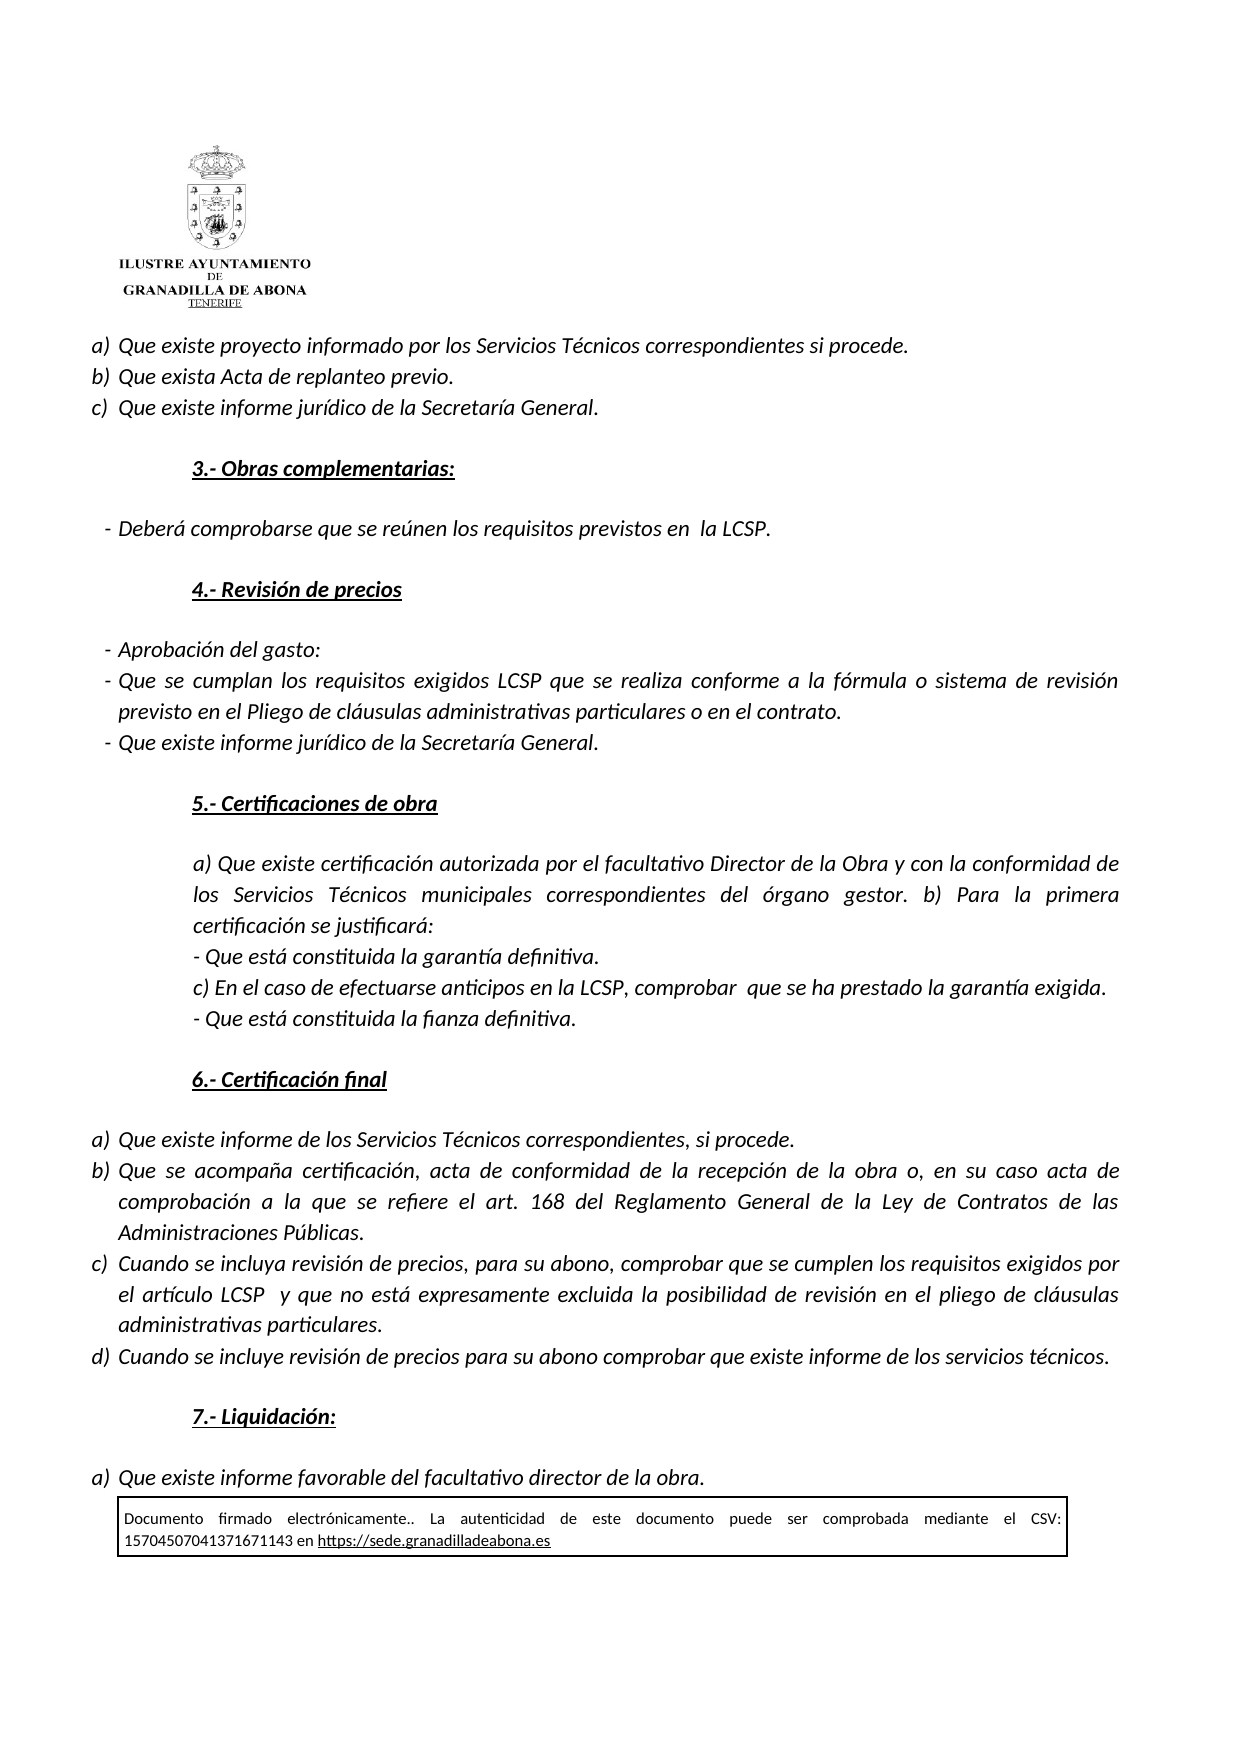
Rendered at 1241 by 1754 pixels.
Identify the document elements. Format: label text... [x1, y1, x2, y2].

list Que existe informe jurídico de la Secretaría General. [91, 393, 1124, 421]
text 5.- Certificaciones de obra [191, 789, 1141, 817]
text 7.- Liquidación: [191, 1402, 1141, 1431]
text 6.- Certificación final [191, 1065, 1141, 1093]
list Aprobación del gasto: [104, 635, 1124, 663]
list Que existe informe de los Servicios Técnicos correspondientes, si procede. [91, 1125, 1124, 1153]
text a) Que existe certificación autorizada por el facultativo Director de la Obra y con la conformidad de los Servicios Técnicos municipales correspondientes del órgano gestor. b) Para la primera certificación se justificará: [193, 849, 1124, 939]
list Que existe proyecto informado por los Servicios Técnicos correspondientes si procede. [91, 331, 1124, 359]
list Que existe informe jurídico de la Secretaría General. [104, 728, 1124, 756]
list Que existe informe favorable del facultativo director de la obra. [91, 1463, 1124, 1491]
text 4.- Revisión de precios [191, 575, 1141, 603]
list Que exista Acta de replanteo previo. [91, 362, 1124, 390]
list Cuando se incluye revisión de precios para su abono comprobar que existe informe de los servicios técnicos. [91, 1342, 1124, 1370]
text c) En el caso de efectuarse anticipos en la LCSP, comprobar que se ha prestado la garantía exigida. [193, 973, 1124, 1001]
list Cuando se incluya revisión de precios, para su abono, comprobar que se cumplen los requisitos exigidos por el artículo LCSP y que no está expresamente excluida la posibilidad de revisión en el pliego de cláusulas administrativas particulares. [91, 1249, 1124, 1339]
text - Que está constituida la fianza definitiva. [193, 1004, 1124, 1032]
list Que se acompaña certificación, acta de conformidad de la recepción de la obra o, en su caso acta de comprobación a la que se refiere el art. 168 del Reglamento General de la Ley de Contratos de las Administraciones Públicas. [91, 1157, 1124, 1246]
list Que se cumplan los requisitos exigidos LCSP que se realiza conforme a la fórmula o sistema de revisión previsto en el Pliego de cláusulas administrativas particulares o en el contrato. [104, 667, 1124, 725]
text 3.- Obras complementarias: [191, 454, 1141, 482]
text - Que está constituida la garantía definitiva. [193, 942, 1124, 970]
list Deberá comprobarse que se reúnen los requisitos previstos en la LCSP. [104, 514, 1124, 542]
